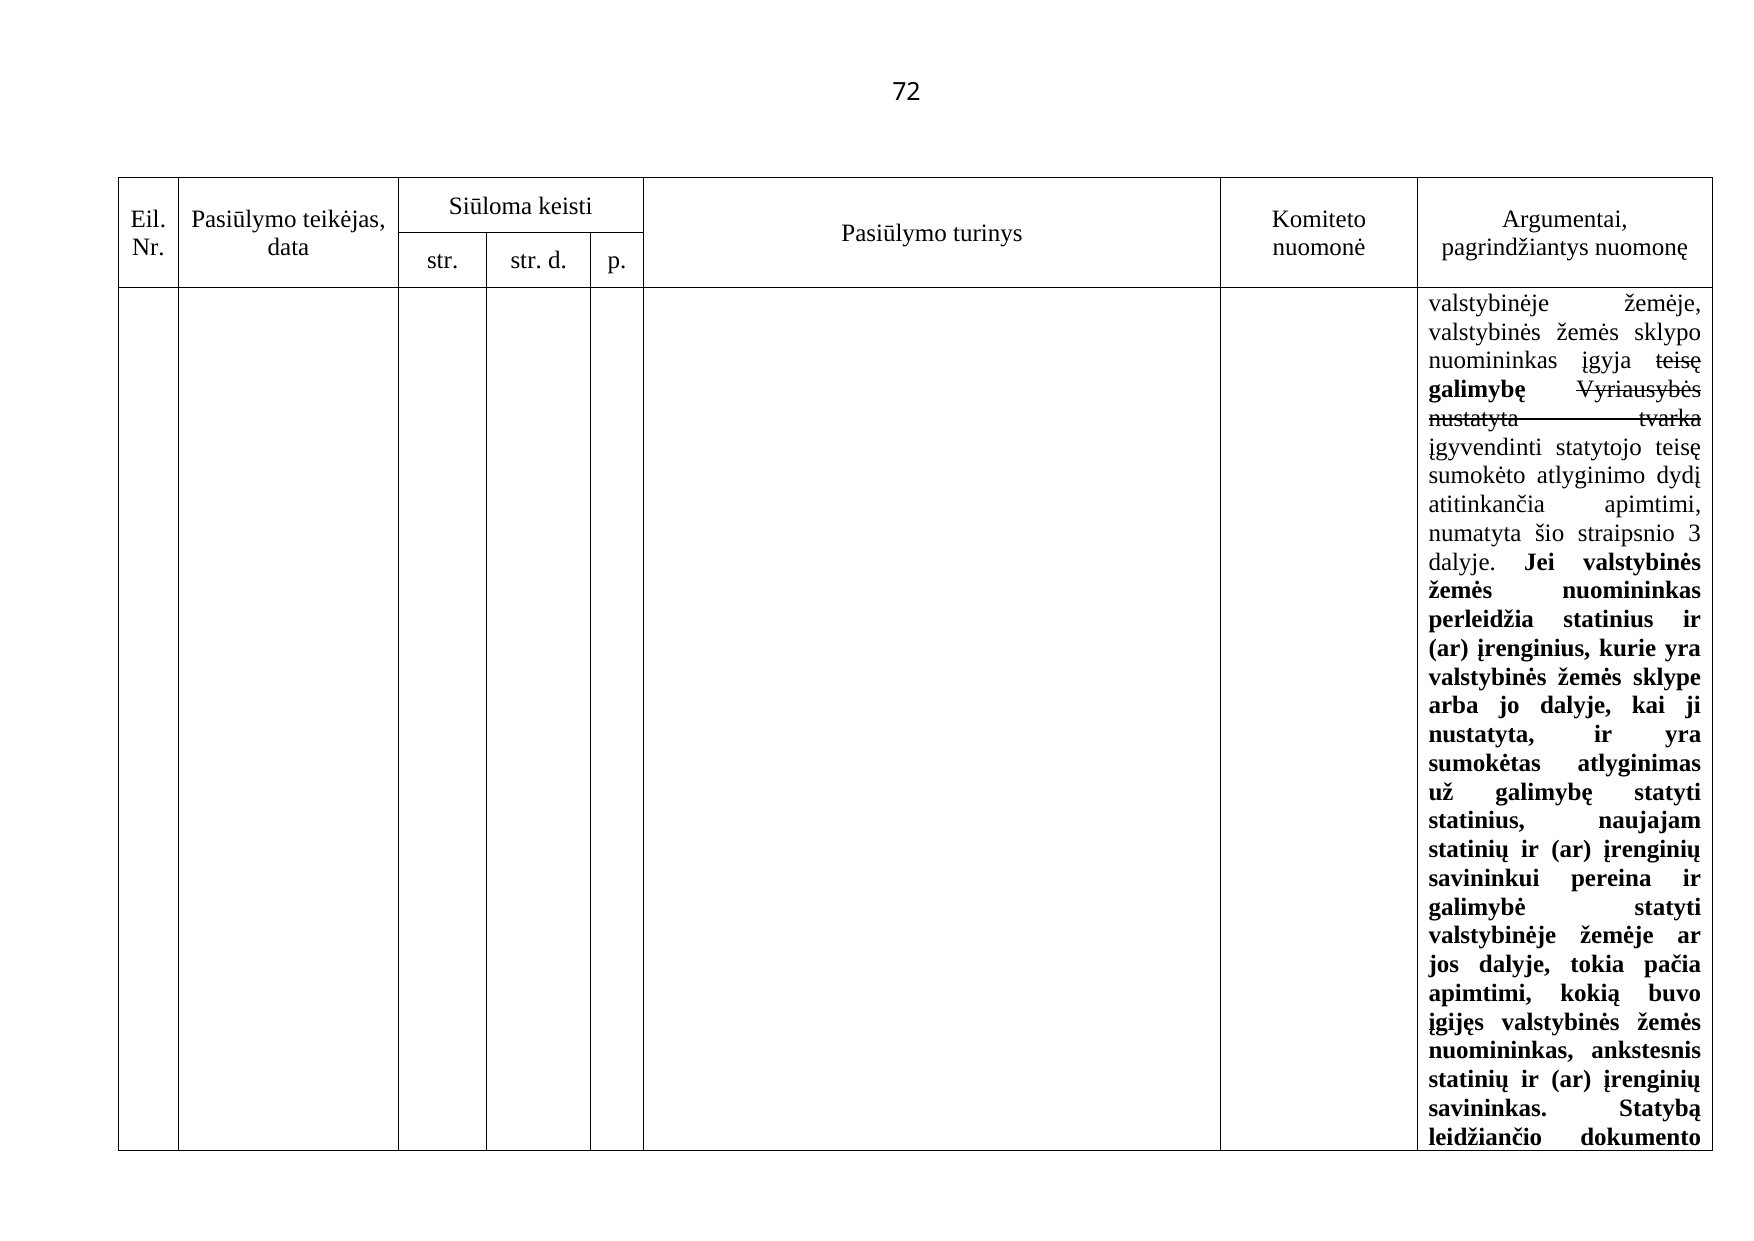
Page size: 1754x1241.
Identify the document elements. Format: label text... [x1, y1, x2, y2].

table_header Komiteto nuomonė [1221, 178, 1417, 287]
table_cell [487, 288, 590, 1150]
table_cell [119, 288, 178, 1150]
table_cell valstybinėje žemėje, valstybinės žemės sklypo nuomininkas įgyja teisę galimybę Vyriausybės nustatyta tvarka įgyvendinti statytojo teisę sumokėto atlyginimo dydį atitinkančia apimtimi, numatyta šio straipsnio 3 dalyje. Jei valstybinės žemės nuomininkas perleidžia statinius ir (ar) įrenginius, kurie yra valstybinės žemės sklype arba jo dalyje, kai ji nustatyta, ir yra sumokėtas atlyginimas už galimybę statyti statinius, naujajam statinių ir (ar) įrenginių savininkui pereina ir galimybė statyti valstybinėje žemėje ar jos dalyje, tokia pačia apimtimi, kokią buvo įgijęs valstybinės žemės nuomininkas, ankstesnis statinių ir (ar) įrenginių savininkas. Statybą leidžiančio dokumento [1418, 288, 1712, 1150]
table_header Siūloma keisti [399, 178, 643, 232]
table_cell [591, 288, 643, 1150]
table_cell p. [591, 233, 643, 287]
table_header Pasiūlymo teikėjas, data [179, 178, 398, 287]
table_header Pasiūlymo turinys [644, 178, 1220, 287]
table_header Argumentai, pagrindžiantys nuomonę [1418, 178, 1712, 287]
table_cell str. [399, 233, 486, 287]
table_header Eil. Nr. [119, 178, 178, 287]
table_cell str. d. [487, 233, 590, 287]
table_cell [644, 288, 1220, 1150]
table_cell [1221, 288, 1417, 1150]
table_cell [179, 288, 398, 1150]
table_cell [399, 288, 486, 1150]
